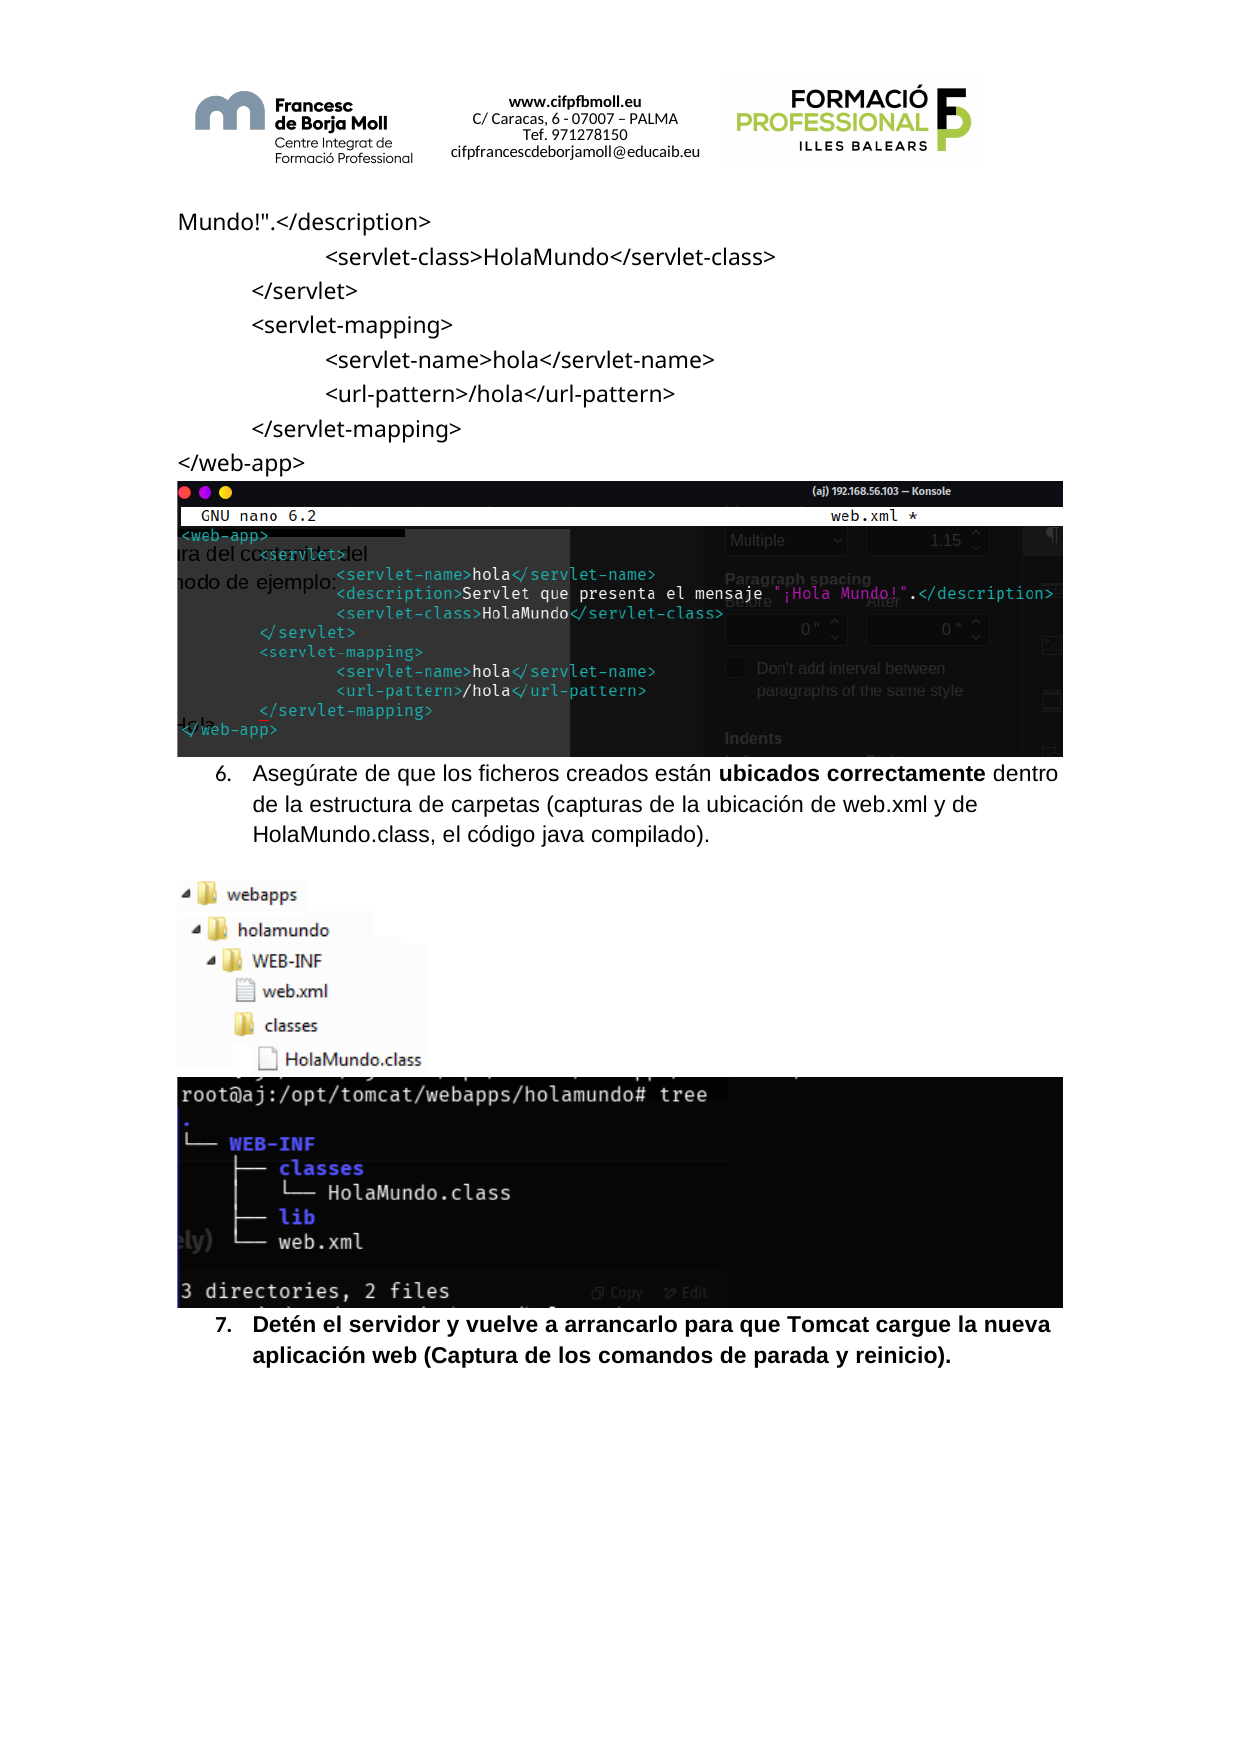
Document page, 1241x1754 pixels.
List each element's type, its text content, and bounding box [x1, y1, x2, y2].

text <servlet-mapping> [177, 309, 1063, 340]
picture [177, 1077, 1063, 1308]
text <servlet-name>hola</servlet-name> [177, 344, 1063, 375]
text <url-pattern>/hola</url-pattern> [177, 378, 1063, 409]
list Asegúrate de que los ficheros creados están ubicados correctamente dentro de la estructura de carpetas (capturas de la ubicación de web.xml y de HolaMundo.class, el código java compilado). [215, 760, 1063, 847]
text </servlet-mapping> [177, 413, 1063, 444]
picture [177, 877, 429, 1075]
text Mundo!".</description> [177, 206, 1063, 237]
picture [193, 88, 416, 168]
text <servlet-class>HolaMundo</servlet-class> [177, 240, 1063, 271]
list Detén el servidor y vuelve a arrancarlo para que Tomcat cargue la nueva aplicación web (Captura de los comandos de parada y reinicio). [215, 1311, 1063, 1368]
picture [724, 73, 983, 166]
text </web-app> [177, 447, 1063, 478]
picture [177, 481, 1063, 757]
text </servlet> [177, 275, 1063, 306]
